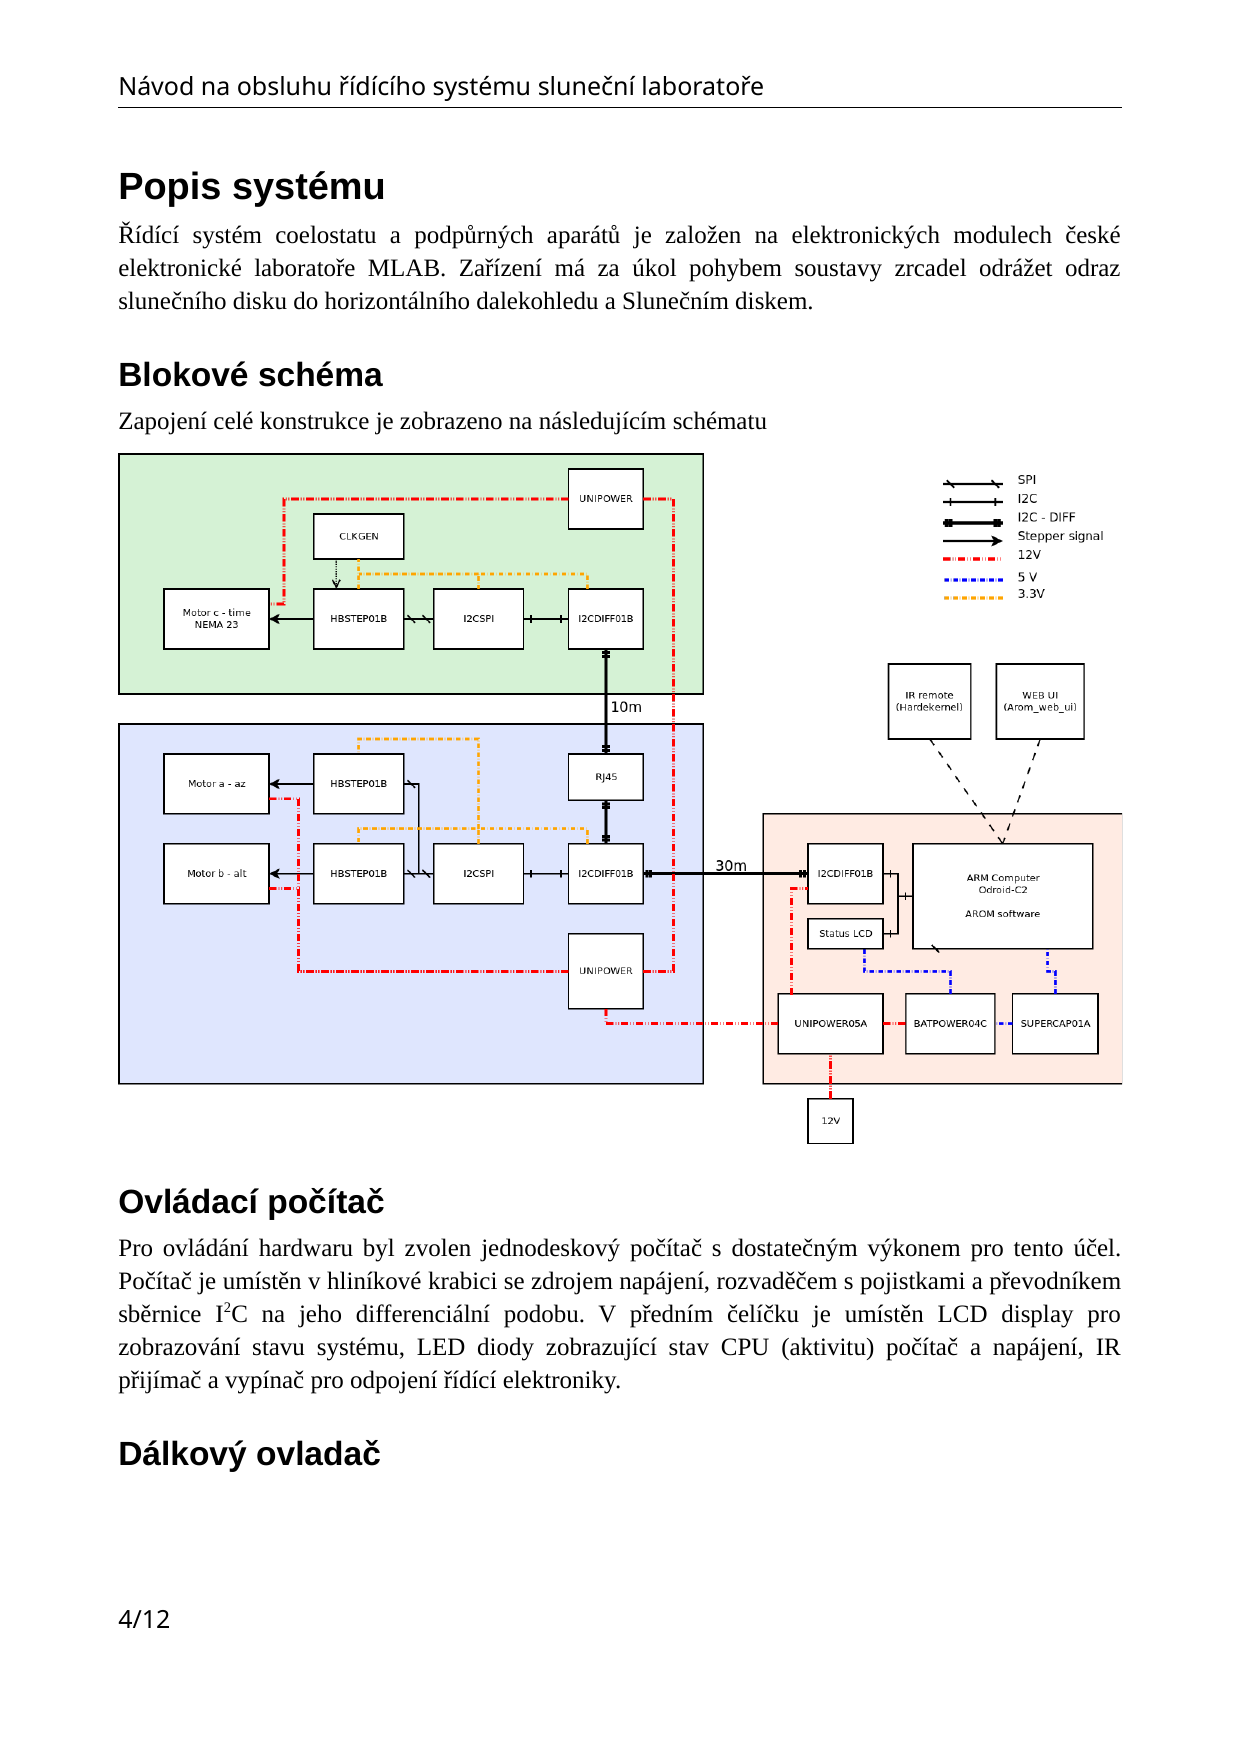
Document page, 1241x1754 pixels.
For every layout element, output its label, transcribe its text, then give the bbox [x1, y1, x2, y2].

text Zapojení celé konstrukce je zobrazeno na následujícím schématu [118, 406, 1122, 434]
text Řídící systém coelostatu a podpůrných aparátů je založen na elektronických modulech české elektronické laboratoře MLAB. Zařízení má za úkol pohybem soustavy zrcadel odrážet odraz slunečního disku do horizontálního dalekohledu a Slunečním diskem. [118, 220, 1122, 315]
subtitle Ovládací počítač [118, 1144, 1122, 1220]
subtitle Dálkový ovladač [118, 1433, 1122, 1472]
picture [118, 453, 1123, 1144]
text Pro ovládání hardwaru byl zvolen jednodeskový počítač s dostatečným výkonem pro tento účel. Počítač je umístěn v hliníkové krabici se zdrojem napájení, rozvaděčem s pojistkami a převodníkem sběrnice I2C na jeho differenciální podobu. V předním čelíčku je umístěn LCD display pro zobrazování stavu systému, LED diody zobrazující stav CPU (aktivitu) počítač a napájení, IR přijímač a vypínač pro odpojení řídící elektroniky. [118, 1233, 1122, 1394]
subtitle Blokové schéma [118, 355, 1122, 393]
subtitle Popis systému [118, 164, 1122, 208]
